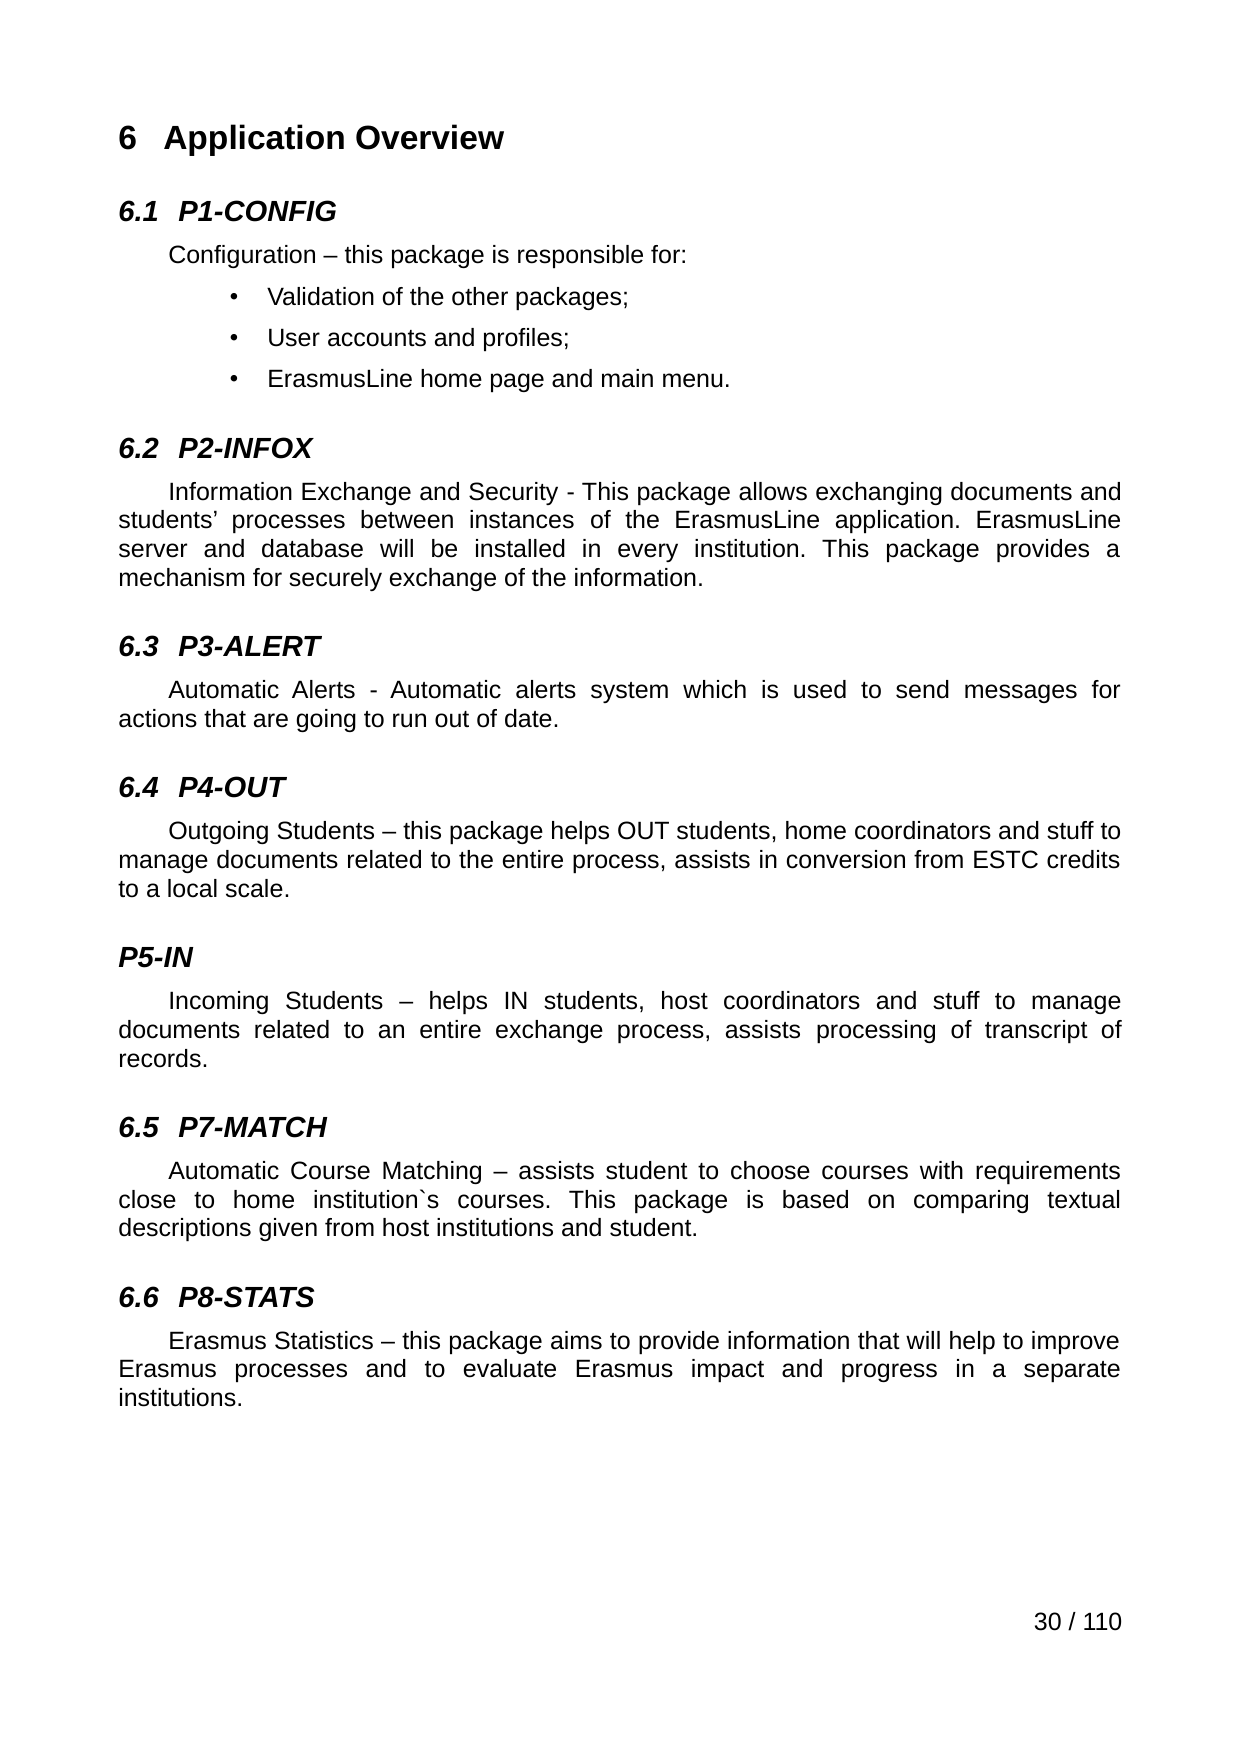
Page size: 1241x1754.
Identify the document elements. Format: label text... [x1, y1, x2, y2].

subtitle P4-OUT [118, 770, 1122, 804]
text Automatic Alerts - Automatic alerts system which is used to send messages for actions that are going to run out of date. [118, 675, 1122, 733]
text P5-IN [118, 940, 1122, 973]
list ErasmusLine home page and main menu. [229, 364, 1122, 393]
list User accounts and profiles; [229, 323, 1122, 352]
subtitle P8-STATS [118, 1279, 1122, 1313]
text Automatic Course Matching – assists student to choose courses with requirements close to home institution`s courses. This package is based on comparing textual descriptions given from host institutions and student. [118, 1156, 1122, 1242]
text Information Exchange and Security - This package allows exchanging documents and students’ processes between instances of the ErasmusLine application. ErasmusLine server and database will be installed in every institution. This package provides a mechanism for securely exchange of the information. [118, 477, 1122, 592]
subtitle P3-ALERT [118, 629, 1122, 663]
subtitle P1-CONFIG [118, 194, 1122, 228]
text Configuration – this package is responsible for: [118, 240, 1122, 269]
text Outgoing Students – this package helps OUT students, home coordinators and stuff to manage documents related to the entire process, assists in conversion from ESTC credits to a local scale. [118, 816, 1122, 902]
list Validation of the other packages; [229, 282, 1122, 310]
subtitle P7-MATCH [118, 1110, 1122, 1143]
subtitle P2-INFOX [118, 431, 1122, 464]
subtitle Application Overview [118, 118, 1122, 157]
text Incoming Students – helps IN students, host coordinators and stuff to manage documents related to an entire exchange process, assists processing of transcript of records. [118, 986, 1122, 1072]
text Erasmus Statistics – this package aims to provide information that will help to improve Erasmus processes and to evaluate Erasmus impact and progress in a separate institutions. [118, 1326, 1122, 1412]
